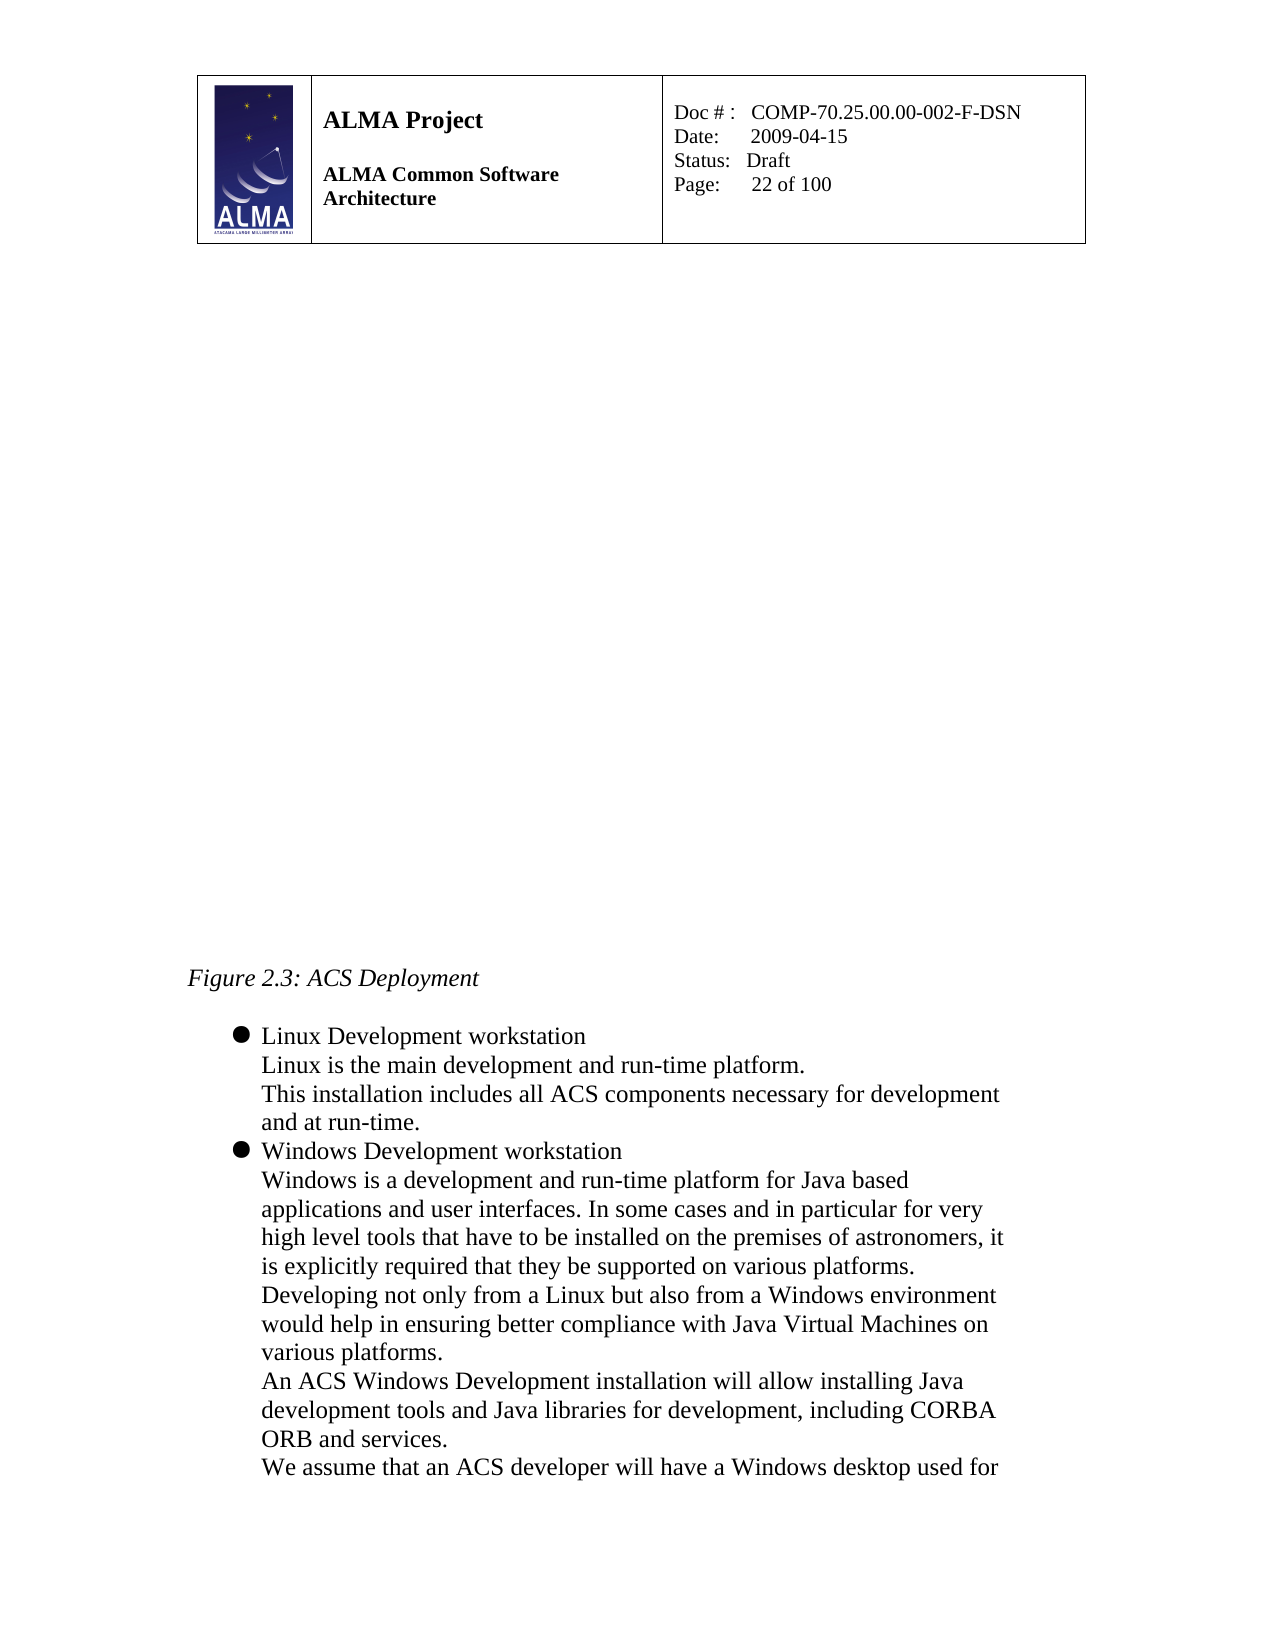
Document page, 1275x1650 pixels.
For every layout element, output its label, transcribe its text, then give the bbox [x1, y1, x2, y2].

list Linux Development workstation Linux is the main development and run-time platform. This installation includes all ACS components necessary for development and at run-time. [232, 1021, 1012, 1136]
picture [214, 85, 293, 235]
list Windows Development workstation Windows is a development and run-time platform for Java based applications and user interfaces. In some cases and in particular for very high level tools that have to be installed on the premises of astronomers, it is explicitly required that they be supported on various platforms. Developing not only from a Linux but also from a Windows environment would help in ensuring better compliance with Java Virtual Machines on various platforms. An ACS Windows Development installation will allow installing Java development tools and Java libraries for development, including CORBA ORB and services. We assume that an ACS developer will have a Windows desktop used for [232, 1136, 1012, 1481]
text Figure 2.3: ACS Deployment [187, 963, 1012, 992]
